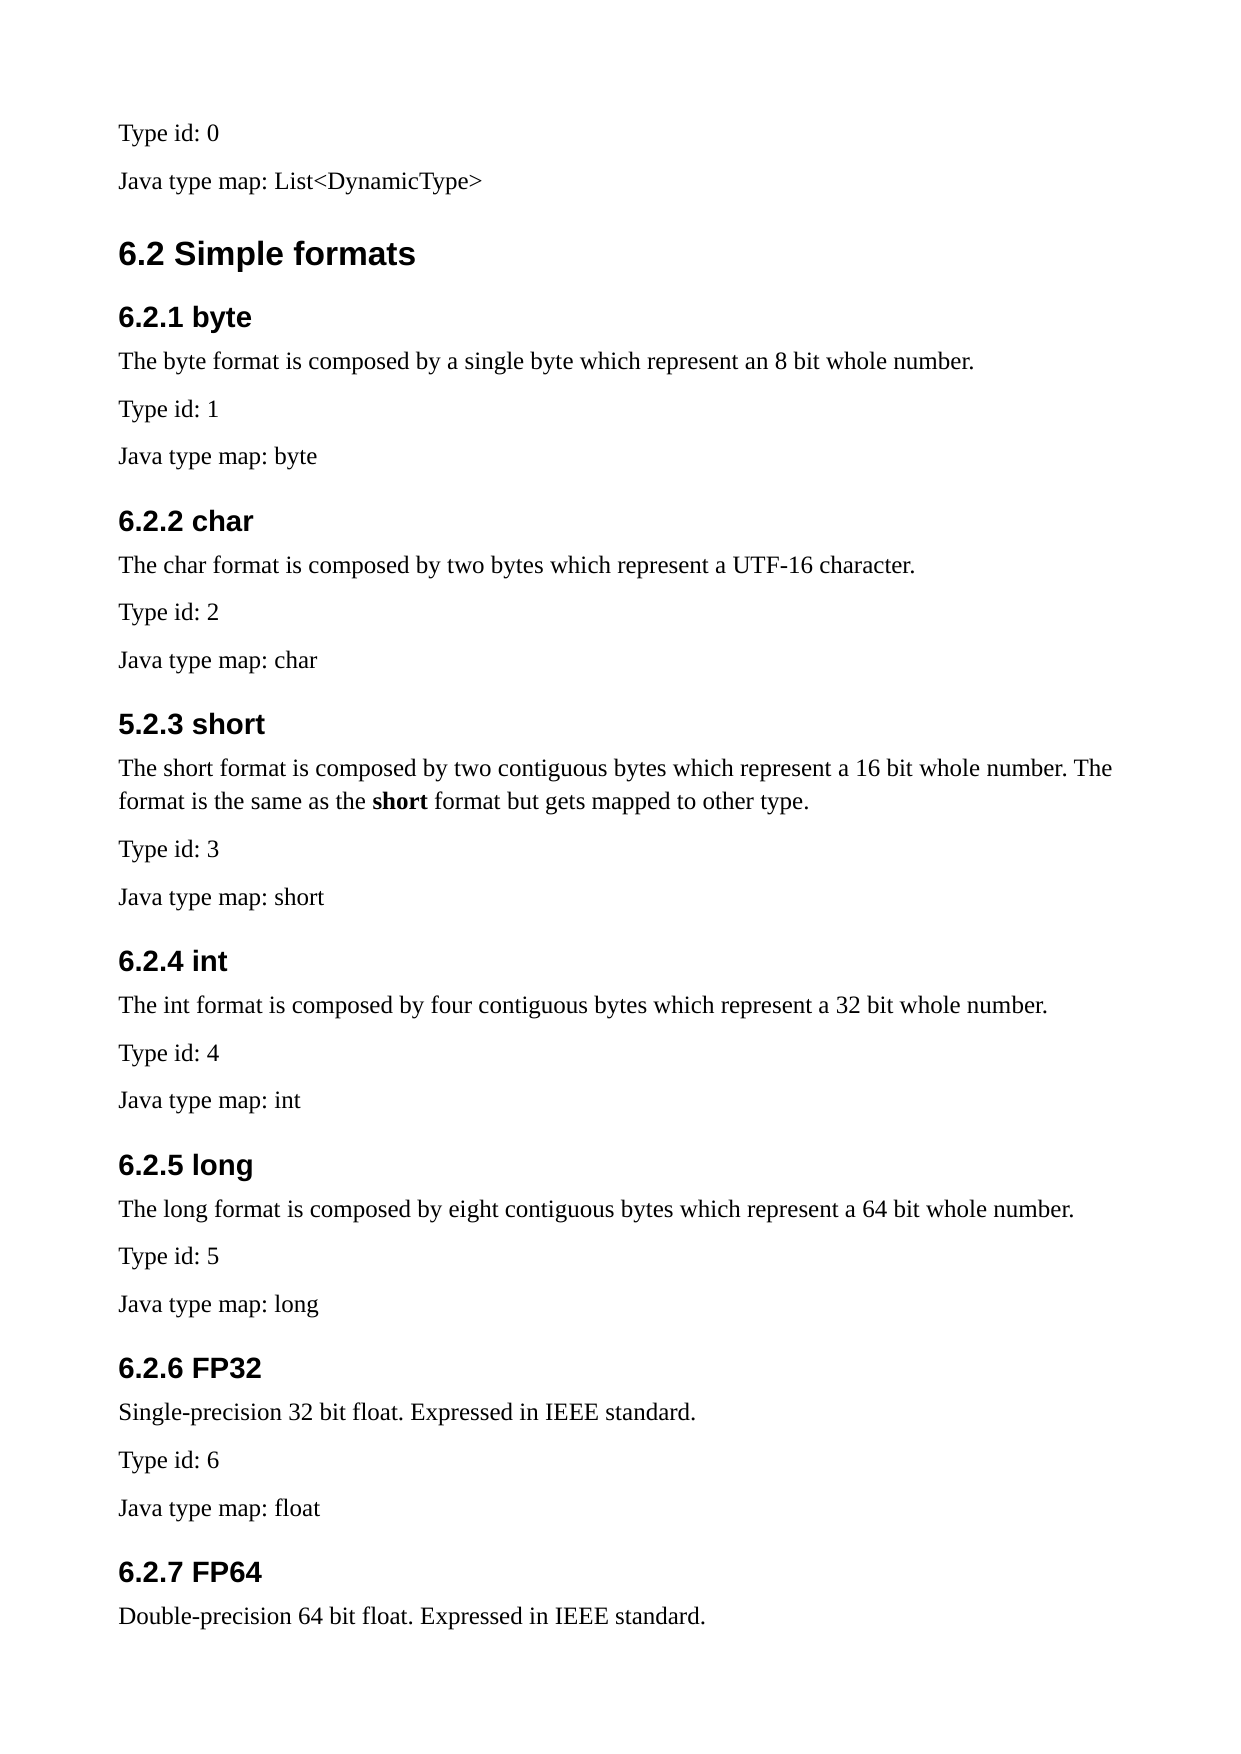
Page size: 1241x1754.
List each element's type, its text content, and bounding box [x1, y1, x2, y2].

text The int format is composed by four contiguous bytes which represent a 32 bit whole number. [118, 990, 1122, 1019]
text Type id: 3 [118, 834, 1122, 863]
subtitle 6.2.1 byte [118, 300, 1122, 334]
text The short format is composed by two contiguous bytes which represent a 16 bit whole number. The format is the same as the short format but gets mapped to other type. [118, 753, 1122, 815]
text Type id: 5 [118, 1241, 1122, 1270]
text Java type map: char [118, 645, 1122, 674]
text The long format is composed by eight contiguous bytes which represent a 64 bit whole number. [118, 1194, 1122, 1222]
subtitle 6.2 Simple formats [118, 234, 1122, 273]
subtitle 5.2.3 short [118, 707, 1122, 741]
subtitle 6.2.6 FP32 [118, 1351, 1122, 1385]
text Type id: 6 [118, 1445, 1122, 1474]
text Java type map: float [118, 1493, 1122, 1521]
text Java type map: short [118, 882, 1122, 910]
text Type id: 0 [118, 118, 1122, 147]
subtitle 6.2.4 int [118, 944, 1122, 978]
text Java type map: int [118, 1085, 1122, 1114]
text Type id: 1 [118, 394, 1122, 422]
text Java type map: byte [118, 441, 1122, 470]
text The char format is composed by two bytes which represent a UTF-16 character. [118, 550, 1122, 578]
text Java type map: long [118, 1289, 1122, 1318]
text Java type map: List<DynamicType> [118, 166, 1122, 194]
subtitle 6.2.2 char [118, 503, 1122, 537]
subtitle 6.2.5 long [118, 1147, 1122, 1181]
text Type id: 4 [118, 1038, 1122, 1066]
text The byte format is composed by a single byte which represent an 8 bit whole number. [118, 346, 1122, 375]
text Single-precision 32 bit float. Expressed in IEEE standard. [118, 1397, 1122, 1426]
subtitle 6.2.7 FP64 [118, 1555, 1122, 1588]
text Double-precision 64 bit float. Expressed in IEEE standard. [118, 1601, 1122, 1630]
text Type id: 2 [118, 597, 1122, 626]
